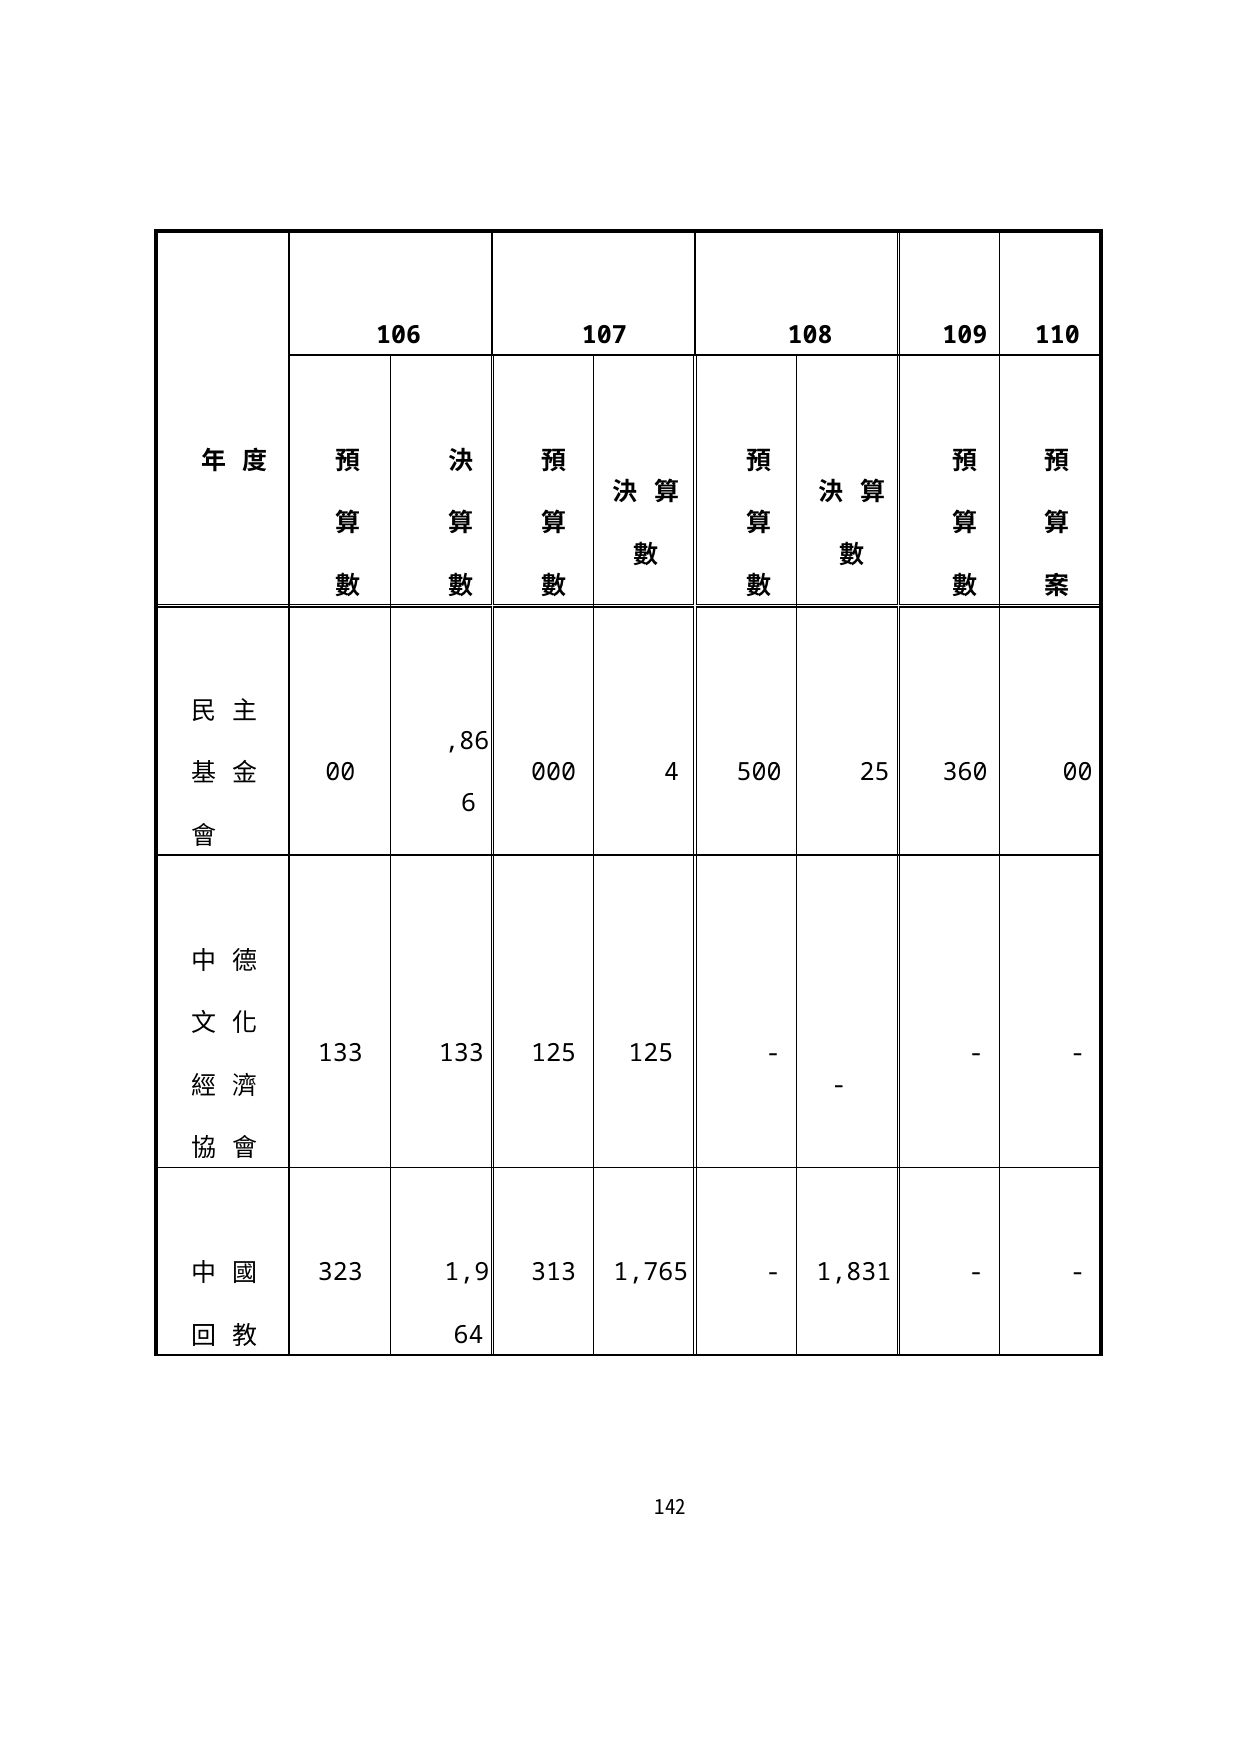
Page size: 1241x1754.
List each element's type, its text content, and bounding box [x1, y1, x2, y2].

table_cell 1,831 [797, 1168, 897, 1354]
table_cell 1,765 [594, 1168, 693, 1354]
table_cell 民主基金會 [158, 608, 288, 854]
table_cell 360 [900, 608, 999, 854]
table_cell 預算案 [1000, 356, 1099, 604]
table_cell 00 [1000, 608, 1099, 854]
table_cell 125 [594, 856, 693, 1167]
table_header 109 [900, 233, 999, 354]
table_cell - [900, 1168, 999, 1354]
table_cell 4 [594, 608, 693, 854]
table_header 107 [493, 233, 694, 354]
table_header 年度 [158, 233, 288, 604]
table_cell 125 [494, 856, 593, 1167]
table_header 108 [696, 233, 897, 354]
table_cell 25 [797, 608, 897, 854]
table_cell 1,964 [391, 1168, 491, 1354]
table_cell 323 [290, 1168, 390, 1354]
table_cell 預算數 [697, 356, 796, 604]
table_cell - [697, 1168, 796, 1354]
table_cell 決算數 [797, 356, 897, 604]
table_cell 133 [290, 856, 390, 1167]
table_cell - [797, 856, 897, 1167]
table_cell 00 [290, 608, 390, 854]
table_cell 預算數 [290, 356, 390, 604]
table_cell 中國回教 [158, 1168, 288, 1354]
table_cell - [900, 856, 999, 1167]
table_cell 預算數 [900, 356, 999, 604]
table_cell - [697, 856, 796, 1167]
table_cell 預算數 [494, 356, 593, 604]
table_cell 中德文化經濟協會 [158, 856, 288, 1167]
table_header 106 [290, 233, 491, 354]
table_cell - [1000, 856, 1099, 1167]
table_cell 313 [494, 1168, 593, 1354]
table_cell 500 [697, 608, 796, 854]
table_cell 133 [391, 856, 491, 1167]
table_cell 決算數 [391, 356, 491, 604]
table_cell ,866 [391, 608, 491, 854]
table_cell - [1000, 1168, 1099, 1354]
table_header 110 [1000, 233, 1099, 354]
table_cell 000 [494, 608, 593, 854]
table_cell 決算數 [594, 356, 693, 604]
